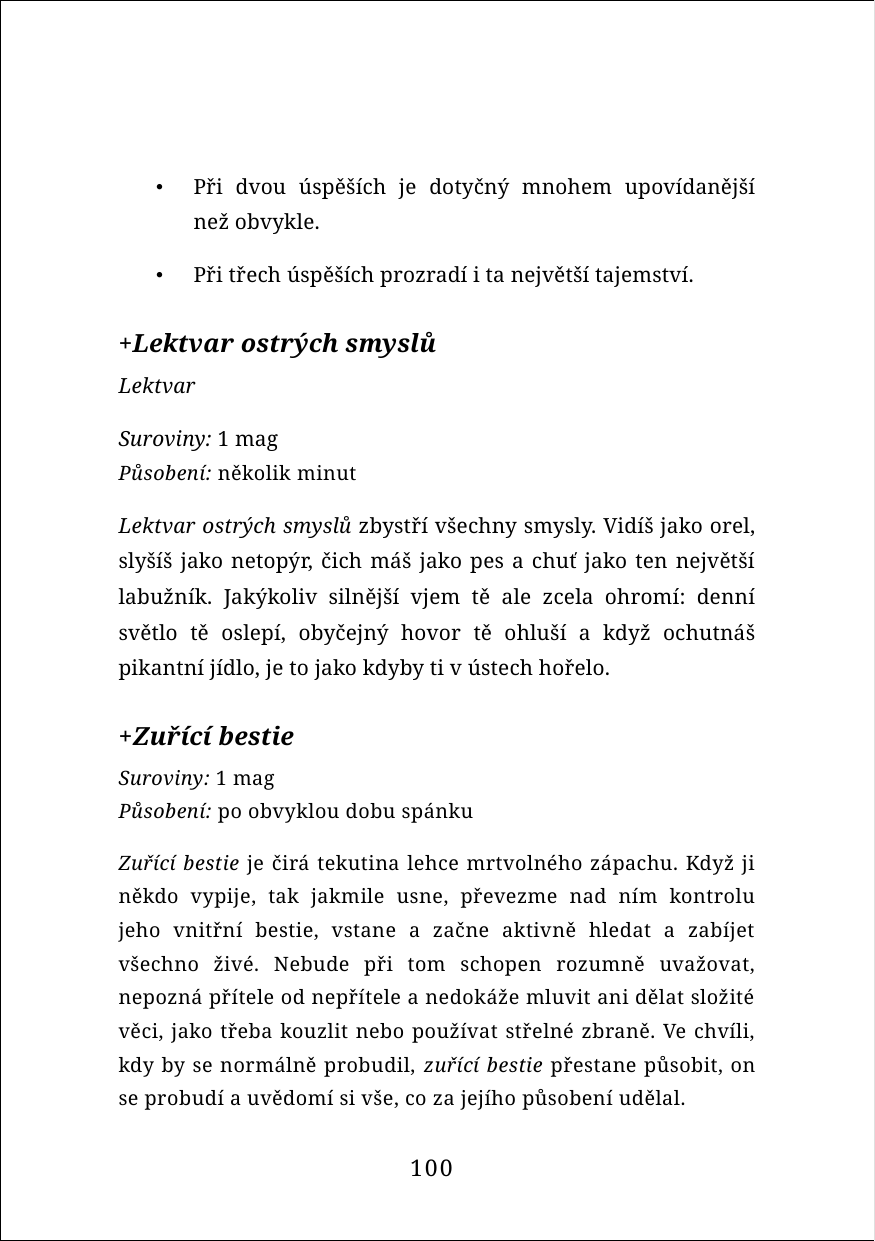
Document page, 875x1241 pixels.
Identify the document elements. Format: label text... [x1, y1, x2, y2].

subtitle +Lektvar ostrých smyslů [118, 326, 756, 359]
text Suroviny: 1 mag Působení: několik minut [118, 424, 756, 487]
text Suroviny: 1 mag Působení: po obvyklou dobu spánku [118, 764, 756, 824]
list Při dvou úspěších je dotyčný mnohem upovídanější než obvykle. [156, 172, 756, 236]
list Při třech úspěších prozradí i ta největší tajemství. [156, 261, 756, 289]
text Lektvar ostrých smyslů zbystří všechny smysly. Vidíš jako orel, slyšíš jako netopýr, čich máš jako pes a chuť jako ten největší labužník. Jakýkoliv silnější vjem tě ale zcela ohromí: denní světlo tě oslepí, obyčejný hovor tě ohluší a když ochutnáš pikantní jídlo, je to jako kdyby ti v ústech hořelo. [118, 511, 756, 682]
subtitle +Zuřící bestie [118, 718, 756, 752]
text Lektvar [118, 371, 756, 400]
text Zuřící bestie je čirá tekutina lehce mrtvolného zápachu. Když ji někdo vypije, tak jakmile usne, převezme nad ním kontrolu jeho vnitřní bestie, vstane a začne aktivně hledat a zabíjet všechno živé. Nebude při tom schopen rozumně uvažovat, nepozná přítele od nepřítele a nedokáže mluvit ani dělat složité věci, jako třeba kouzlit nebo používat střelné zbraně. Ve chvíli, kdy by se normálně probudil, zuřící bestie přestane působit, on se probudí a uvědomí si vše, co za jejího působení udělal. [118, 849, 756, 1111]
